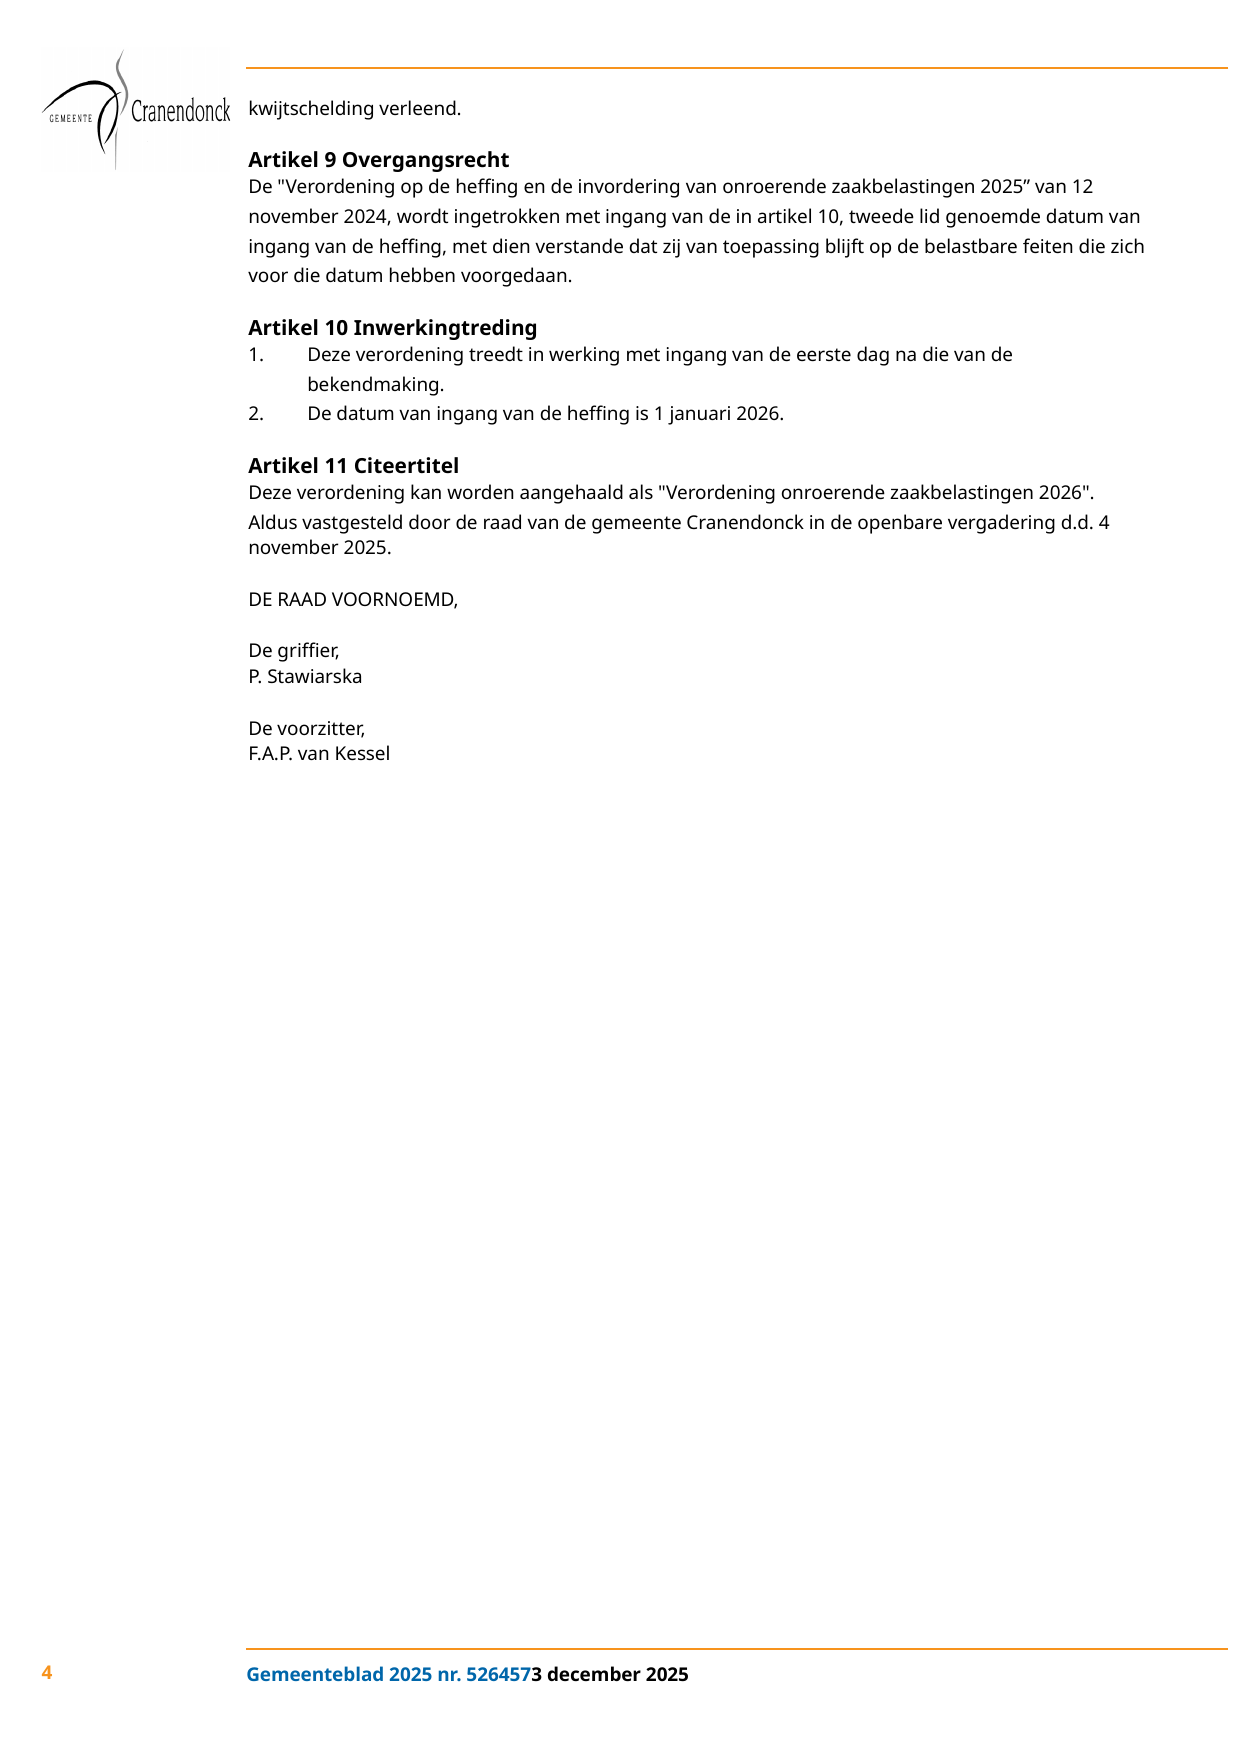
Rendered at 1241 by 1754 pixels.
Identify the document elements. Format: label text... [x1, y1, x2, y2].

text kwijtschelding verleend. [248, 95, 1152, 121]
text Aldus vastgesteld door de raad van de gemeente Cranendonck in de openbare vergadering d.d. 4 november 2025. [248, 509, 1152, 560]
list Deze verordening treedt in werking met ingang van de eerste dag na die van de bekendmaking. [248, 341, 1152, 397]
text DE RAAD VOORNOEMD, [248, 586, 1152, 612]
text F.A.P. van Kessel [248, 740, 1152, 766]
text Artikel 9 Overgangsrecht [248, 145, 1152, 174]
text De "Verordening op de heffing en de invordering van onroerende zaakbelastingen 2025” van 12 november 2024, wordt ingetrokken met ingang van de in artikel 10, tweede lid genoemde datum van ingang van de heffing, met dien verstande dat zij van toepassing blijft op de belastbare feiten die zich voor die datum hebben voorgedaan. [248, 174, 1152, 288]
text P. Stawiarska [248, 663, 1152, 689]
text Artikel 10 Inwerkingtreding [248, 313, 1152, 341]
text De voorzitter, [248, 715, 1152, 740]
text Deze verordening kan worden aangehaald als "Verordening onroerende zaakbelastingen 2026". [248, 479, 1152, 505]
text De griffier, [248, 637, 1152, 663]
list De datum van ingang van de heffing is 1 januari 2026. [248, 400, 1152, 426]
text Artikel 11 Citeertitel [248, 451, 1152, 479]
picture [41, 47, 231, 172]
